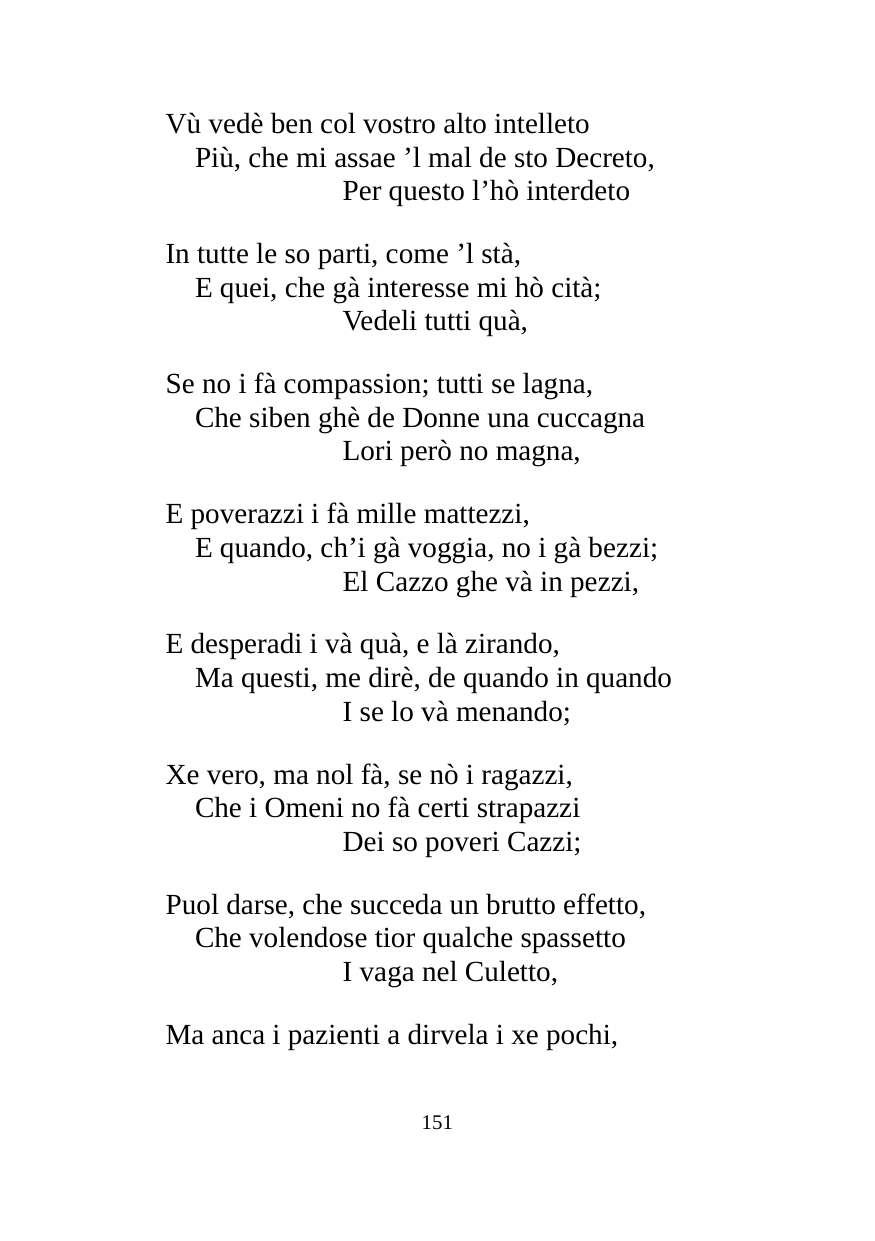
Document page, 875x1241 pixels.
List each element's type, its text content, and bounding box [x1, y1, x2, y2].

text Ma anca i pazienti a dirvela i xe pochi, [165, 1017, 768, 1051]
text Xe vero, ma nol fà, se nò i ragazzi, Che i Omeni no fà certi strapazzi Dei so poveri Cazzi; [165, 757, 768, 857]
text E poverazzi i fà mille mattezzi, E quando, ch’i gà voggia, no i gà bezzi; El Cazzo ghe và in pezzi, [165, 497, 768, 597]
text In tutte le so parti, come ’l stà, E quei, che gà interesse mi hò cità; Vedeli tutti quà, [165, 236, 768, 337]
text E desperadi i và quà, e là zirando, Ma questi, me dirè, de quando in quando I se lo và menando; [165, 627, 768, 727]
text Puol darse, che succeda un brutto effetto, Che volendose tior qualche spassetto I vaga nel Culetto, [165, 887, 768, 987]
text Se no i fà compassion; tutti se lagna, Che siben ghè de Donne una cuccagna Lori però no magna, [165, 366, 768, 467]
text Vù vedè ben col vostro alto intelleto Più, che mi assae ’l mal de sto Decreto, Per questo l’hò interdeto [165, 106, 768, 207]
